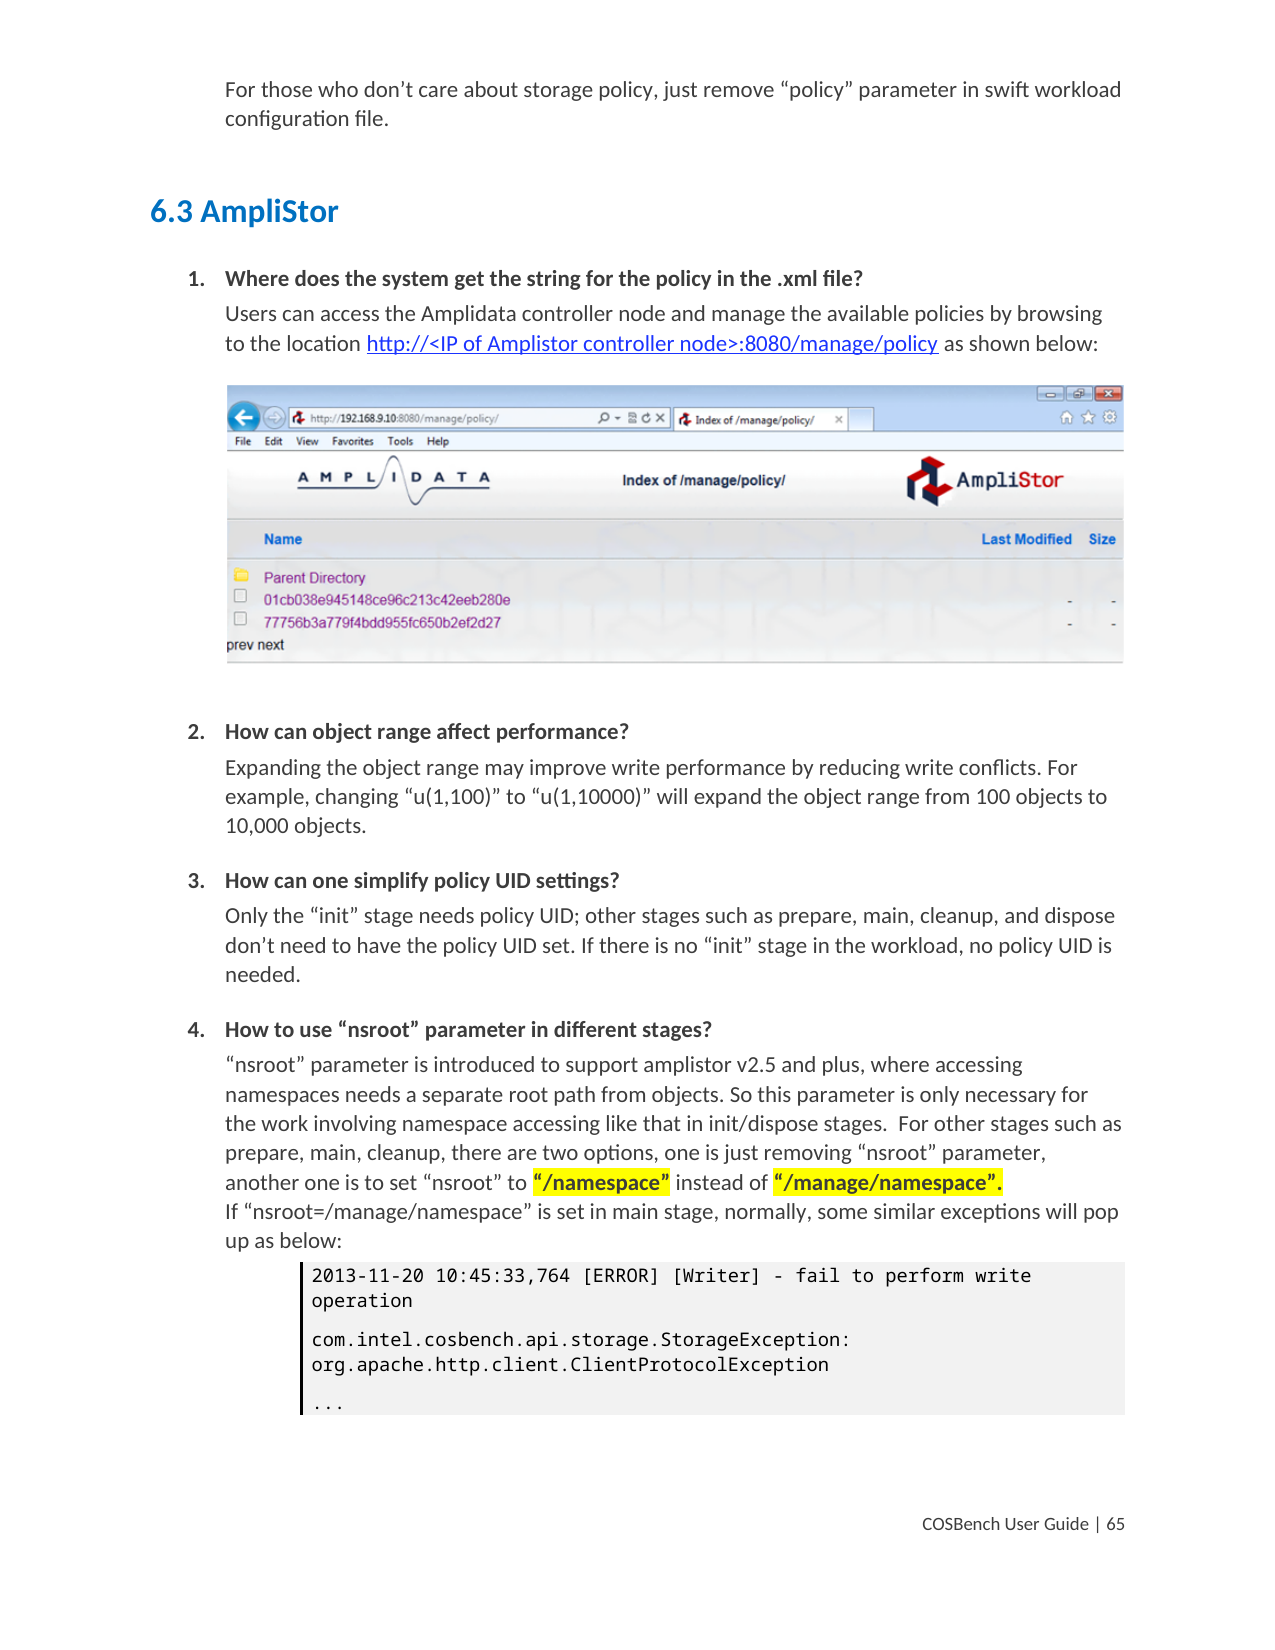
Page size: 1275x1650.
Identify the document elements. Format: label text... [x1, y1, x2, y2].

text 2013-11-20 10:45:33,764 [ERROR] [Writer] - fail to perform write operation [303, 1262, 1125, 1313]
text Users can access the Amplidata controller node and manage the available policies by browsing to the location http://<IP of Amplistor controller node>:8080/manage/policy as shown below: [225, 299, 1125, 357]
subtitle AmpliStor [150, 190, 1125, 231]
text If “nsroot=/manage/namespace” is set in main stage, normally, some similar exceptions will pop up as below: [225, 1197, 1125, 1255]
list How can object range affect performance? [187, 717, 1125, 745]
list How to use “nsroot” parameter in different stages? [187, 1015, 1125, 1043]
text Expanding the object range may improve write performance by reducing write conflicts. For example, changing “u(1,100)” to “u(1,10000)” will expand the object range from 100 objects to 10,000 objects. [225, 753, 1125, 840]
list How can one simplify policy UID settings? [187, 866, 1125, 894]
text Only the “init” stage needs policy UID; other stages such as prepare, main, cleanup, and dispose don’t need to have the policy UID set. If there is no “init” stage in the workload, no policy UID is needed. [225, 902, 1125, 988]
text ... [303, 1389, 1125, 1415]
list Where does the system get the string for the policy in the .xml file? [187, 264, 1125, 292]
text For those who don’t care about storage policy, just remove “policy” parameter in swift workload configuration file. [225, 75, 1125, 132]
text “nsroot” parameter is introduced to support amplistor v2.5 and plus, where accessing namespaces needs a separate root path from objects. So this parameter is only necessary for the work involving namespace accessing like that in init/dispose stages. For other stages such as prepare, main, cleanup, there are two options, one is just removing “nsroot” parameter, another one is to set “nsroot” to “/namespace” instead of “/manage/namespace”. [225, 1050, 1125, 1196]
text com.intel.cosbench.api.storage.StorageException: org.apache.http.client.ClientProtocolException [303, 1326, 1125, 1377]
